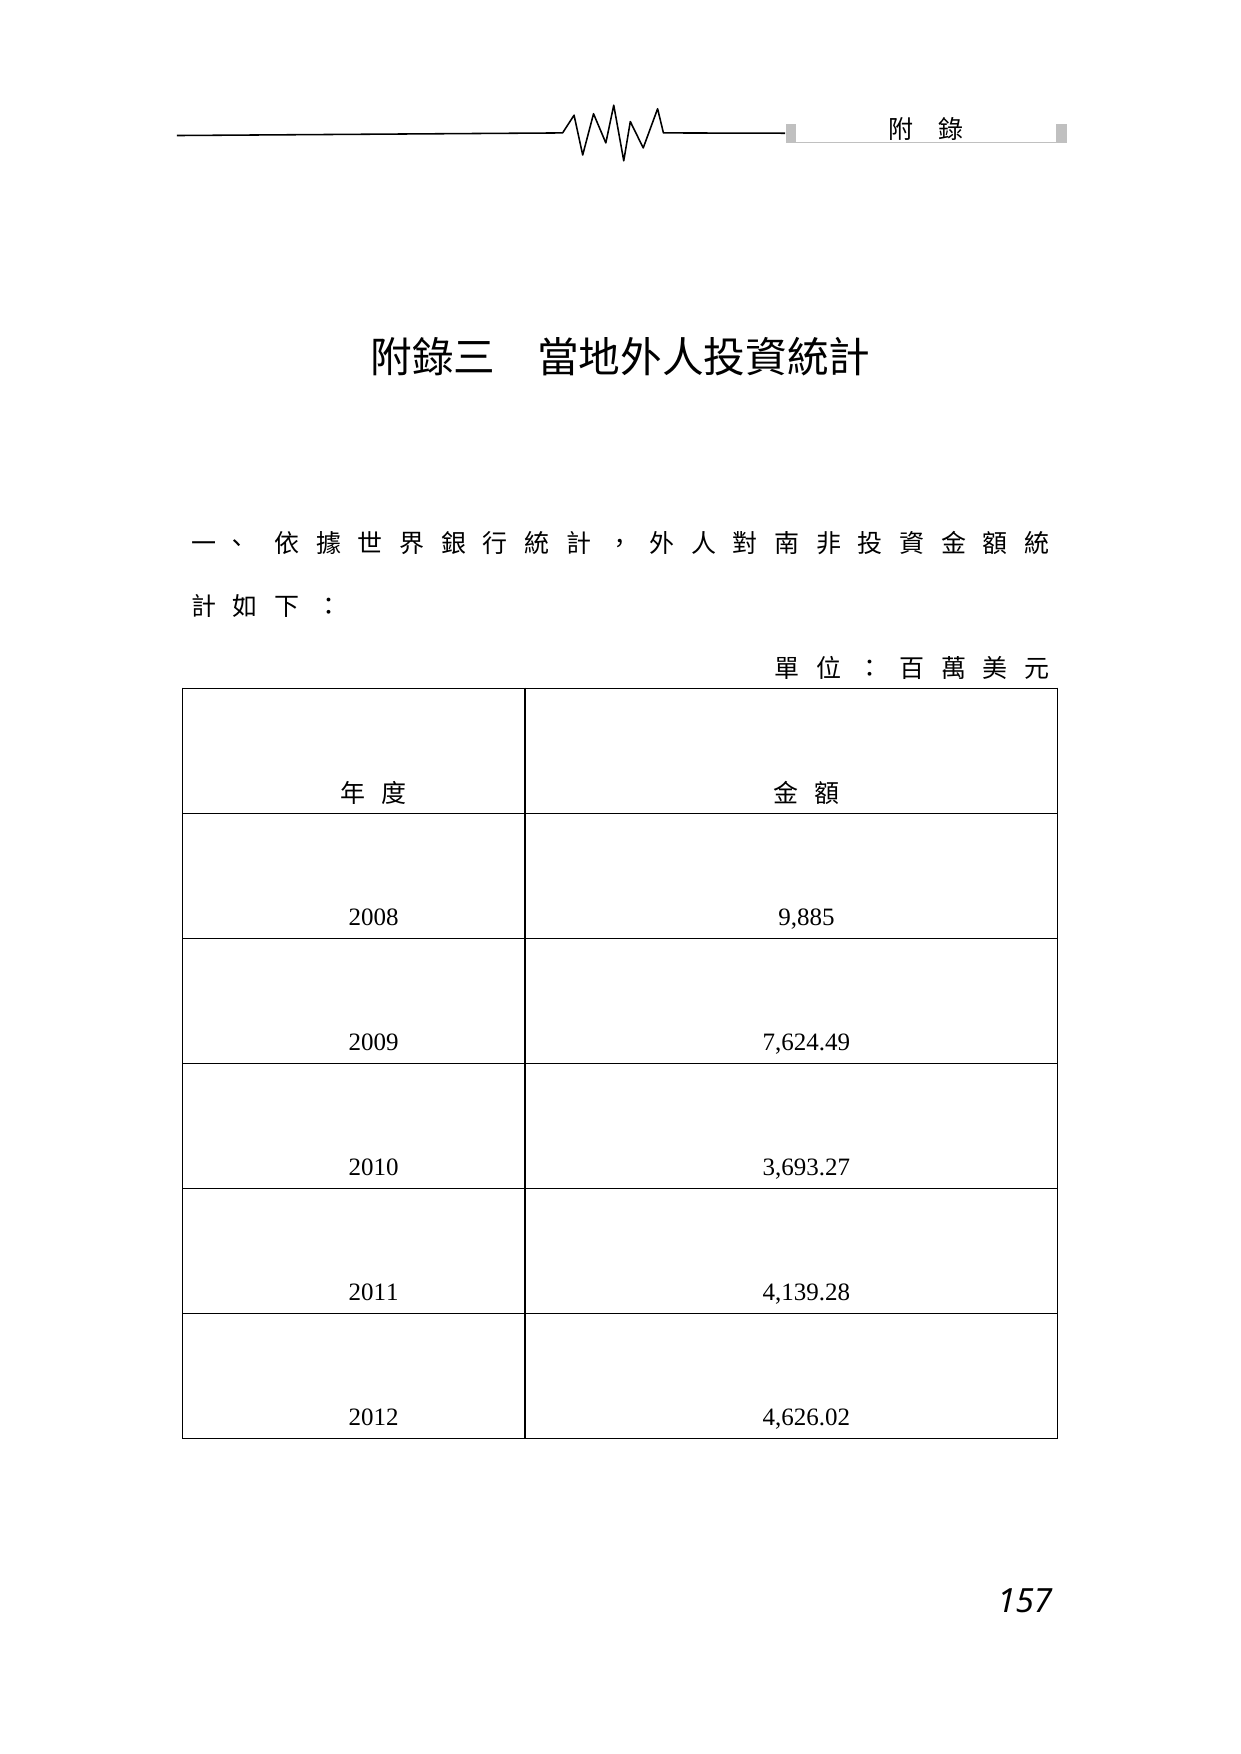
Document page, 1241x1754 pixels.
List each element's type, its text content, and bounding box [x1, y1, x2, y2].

text 一、依據世界銀行統計，外人對南非投資金額統計如下： [183, 500, 1058, 625]
table_cell 7,624.49 [526, 939, 1057, 1063]
table_cell 2009 [183, 939, 524, 1063]
table_cell 3,693.27 [526, 1064, 1057, 1188]
table_header 金額 [526, 689, 1057, 813]
table_cell 2010 [183, 1064, 524, 1188]
table_cell 2011 [183, 1189, 524, 1313]
text 單位：百萬美元 [183, 625, 1058, 688]
text 附錄三 當地外人投資統計 [183, 313, 1058, 375]
table_cell 4,626.02 [526, 1314, 1057, 1438]
table_header 年度 [183, 689, 524, 813]
table_cell 2008 [183, 814, 524, 938]
table_cell 4,139.28 [526, 1189, 1057, 1313]
table_cell 2012 [183, 1314, 524, 1438]
table_cell 9,885 [526, 814, 1057, 938]
